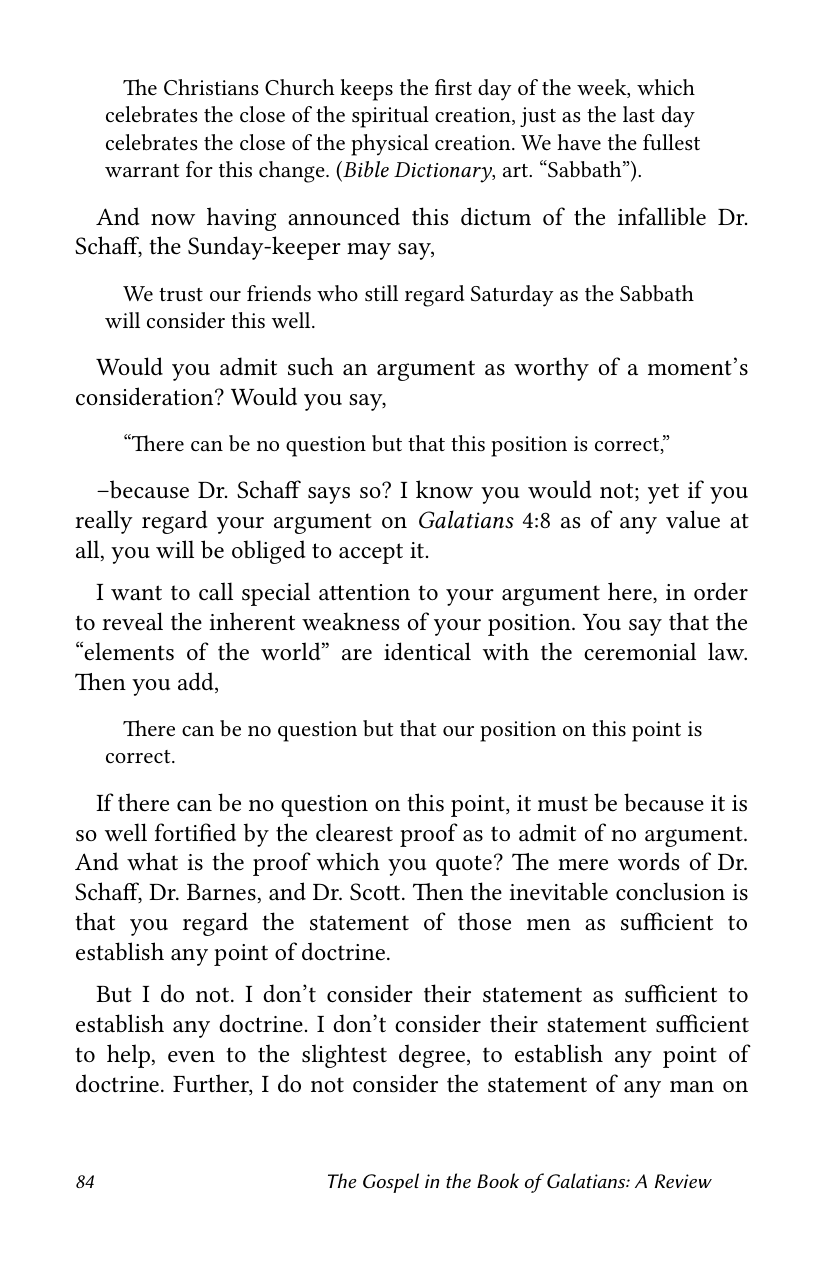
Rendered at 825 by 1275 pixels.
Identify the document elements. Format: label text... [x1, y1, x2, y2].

text The Christians Church keeps the first day of the week, which celebrates the close of the spiritual creation, just as the last day celebrates the close of the physical creation. We have the fullest warrant for this change. (Bible Dictionary, art. “Sabbath”). [105, 75, 720, 183]
text There can be no question but that our position on this point is correct. [105, 716, 720, 769]
text If there can be no question on this point, it must be because it is so well fortified by the clearest proof as to admit of no argument. And what is the proof which you quote? The mere words of Dr. Schaff, Dr. Barnes, and Dr. Scott. Then the inevitable conclusion is that you regard the statement of those men as sufficient to establish any point of doctrine. [75, 789, 750, 967]
text Would you admit such an argument as worthy of a moment’s consideration? Would you say, [75, 353, 750, 412]
text “There can be no question but that this position is correct,” [105, 431, 720, 457]
text I want to call special attention to your argument here, in order to reveal the inherent weakness of your position. You say that the “elements of the world” are identical with the ceremonial law. Then you add, [75, 578, 750, 696]
text But I do not. I don’t consider their statement as sufficient to establish any doctrine. I don’t consider their statement sufficient to help, even to the slightest degree, to establish any point of doctrine. Further, I do not consider the statement of any man on [75, 980, 750, 1098]
text –because Dr. Schaff says so? I know you would not; yet if you really regard your argument on Galatians 4:8 as of any value at all, you will be obliged to accept it. [75, 476, 750, 565]
text And now having announced this dictum of the infallible Dr. Schaff, the Sunday-keeper may say, [75, 203, 750, 261]
text We trust our friends who still regard Saturday as the Sabbath will consider this well. [105, 280, 720, 334]
